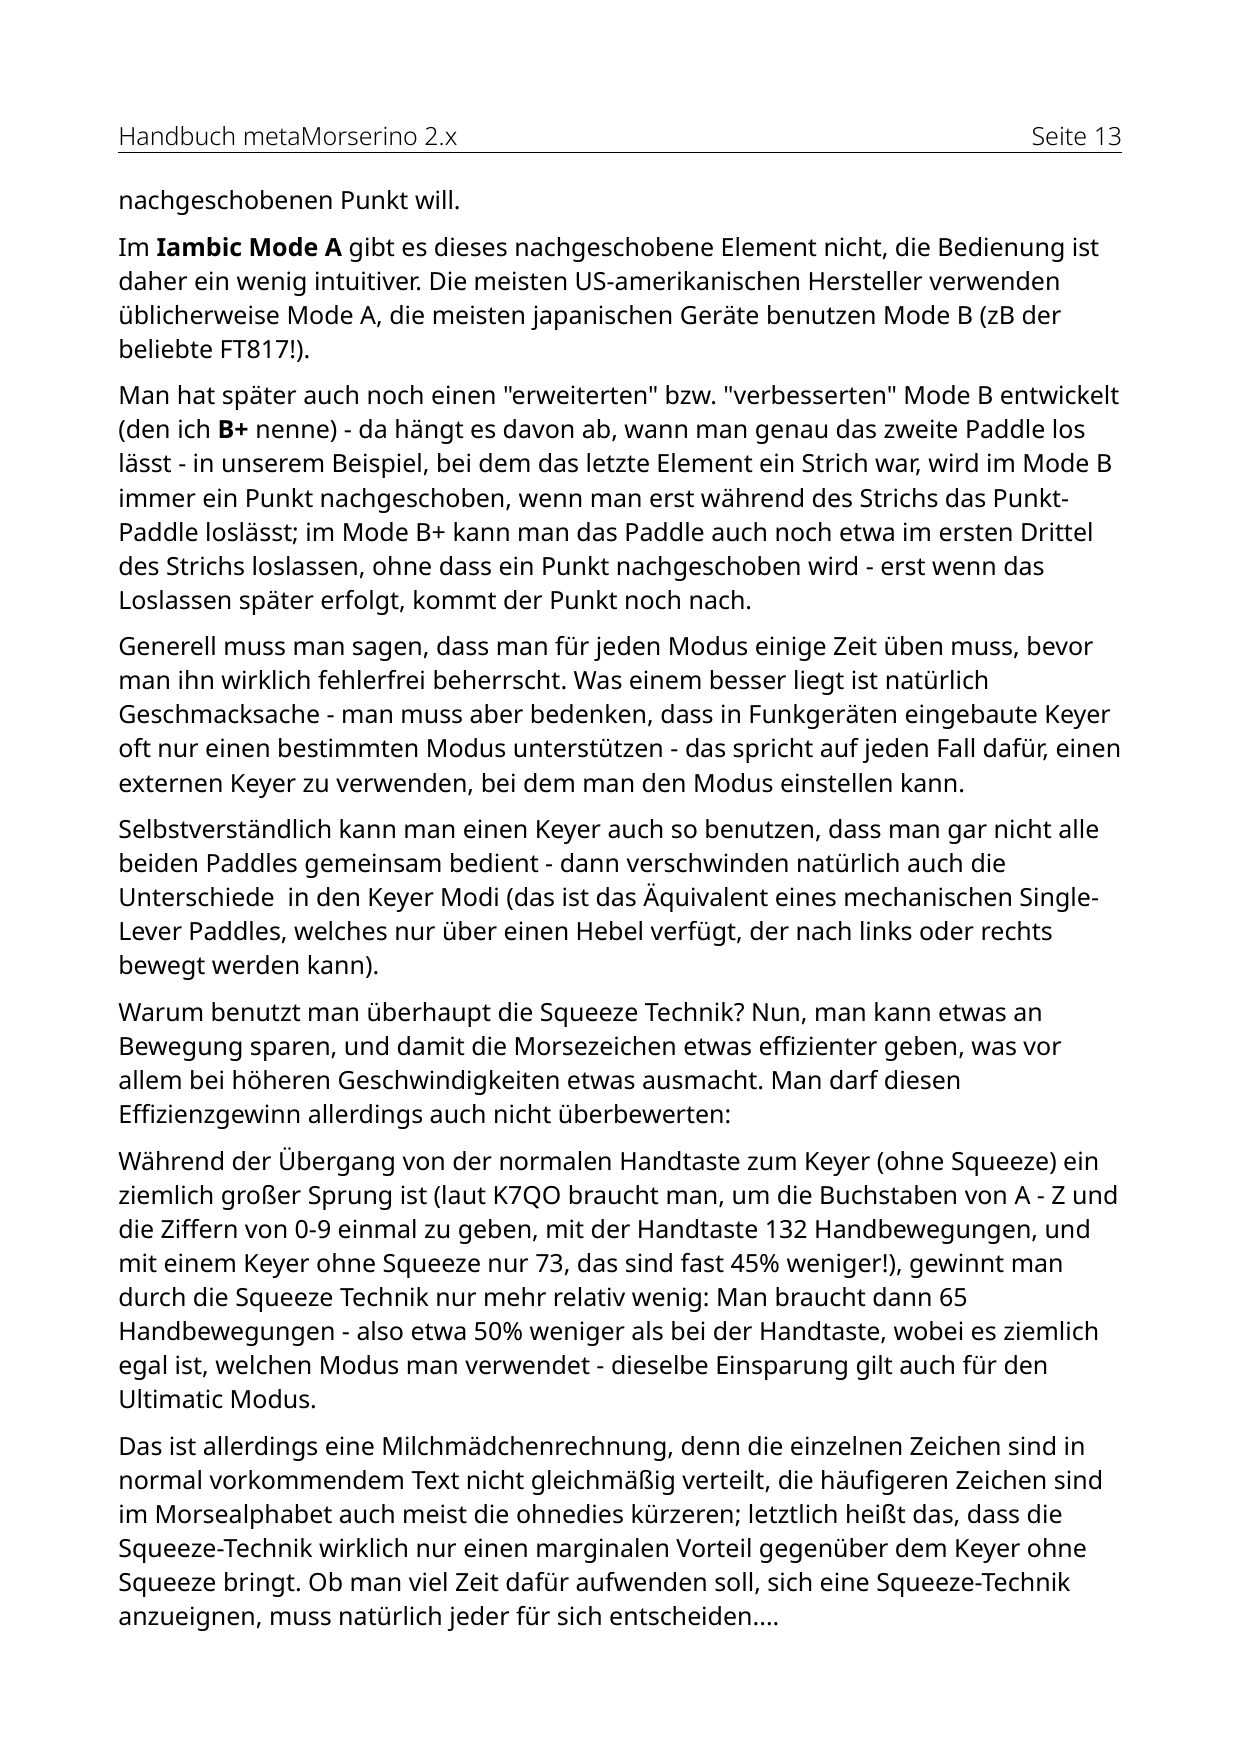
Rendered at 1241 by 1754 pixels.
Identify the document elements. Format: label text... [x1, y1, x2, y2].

text Selbstverständlich kann man einen Keyer auch so benutzen, dass man gar nicht alle beiden Paddles gemeinsam bedient - dann verschwinden natürlich auch die Unterschiede in den Keyer Modi (das ist das Äquivalent eines mechanischen Single-Lever Paddles, welches nur über einen Hebel verfügt, der nach links oder rechts bewegt werden kann). [118, 812, 1122, 982]
text Im Iambic Mode A gibt es dieses nachgeschobene Element nicht, die Bedienung ist daher ein wenig intuitiver. Die meisten US-amerikanischen Hersteller verwenden üblicherweise Mode A, die meisten japanischen Geräte benutzen Mode B (zB der beliebte FT817!). [118, 229, 1122, 366]
text Das ist allerdings eine Milchmädchenrechnung, denn die einzelnen Zeichen sind in normal vorkommendem Text nicht gleichmäßig verteilt, die häufigeren Zeichen sind im Morsealphabet auch meist die ohnedies kürzeren; letztlich heißt das, dass die Squeeze-Technik wirklich nur einen marginalen Vorteil gegenüber dem Keyer ohne Squeeze bringt. Ob man viel Zeit dafür aufwenden soll, sich eine Squeeze-Technik anzueignen, muss natürlich jeder für sich entscheiden.... [118, 1428, 1122, 1633]
text Man hat später auch noch einen "erweiterten" bzw. "verbesserten" Mode B entwickelt (den ich B+ nenne) - da hängt es davon ab, wann man genau das zweite Paddle los lässt - in unserem Beispiel, bei dem das letzte Element ein Strich war, wird im Mode B immer ein Punkt nachgeschoben, wenn man erst während des Strichs das Punkt-Paddle loslässt; im Mode B+ kann man das Paddle auch noch etwa im ersten Drittel des Strichs loslassen, ohne dass ein Punkt nachgeschoben wird - erst wenn das Loslassen später erfolgt, kommt der Punkt noch nach. [118, 378, 1122, 616]
text Generell muss man sagen, dass man für jeden Modus einige Zeit üben muss, bevor man ihn wirklich fehlerfrei beherrscht. Was einem besser liegt ist natürlich Geschmacksache - man muss aber bedenken, dass in Funkgeräten eingebaute Keyer oft nur einen bestimmten Modus unterstützen - das spricht auf jeden Fall dafür, einen externen Keyer zu verwenden, bei dem man den Modus einstellen kann. [118, 629, 1122, 799]
text Während der Übergang von der normalen Handtaste zum Keyer (ohne Squeeze) ein ziemlich großer Sprung ist (laut K7QO braucht man, um die Buchstaben von A - Z und die Ziffern von 0-9 einmal zu geben, mit der Handtaste 132 Handbewegungen, und mit einem Keyer ohne Squeeze nur 73, das sind fast 45% weniger!), gewinnt man durch die Squeeze Technik nur mehr relativ wenig: Man braucht dann 65 Handbewegungen - also etwa 50% weniger als bei der Handtaste, wobei es ziemlich egal ist, welchen Modus man verwendet - dieselbe Einsparung gilt auch für den Ultimatic Modus. [118, 1143, 1122, 1416]
text Warum benutzt man überhaupt die Squeeze Technik? Nun, man kann etwas an Bewegung sparen, und damit die Morsezeichen etwas effizienter geben, was vor allem bei höheren Geschwindigkeiten etwas ausmacht. Man darf diesen Effizienzgewinn allerdings auch nicht überbewerten: [118, 994, 1122, 1131]
text nachgeschobenen Punkt will. [118, 183, 1122, 217]
